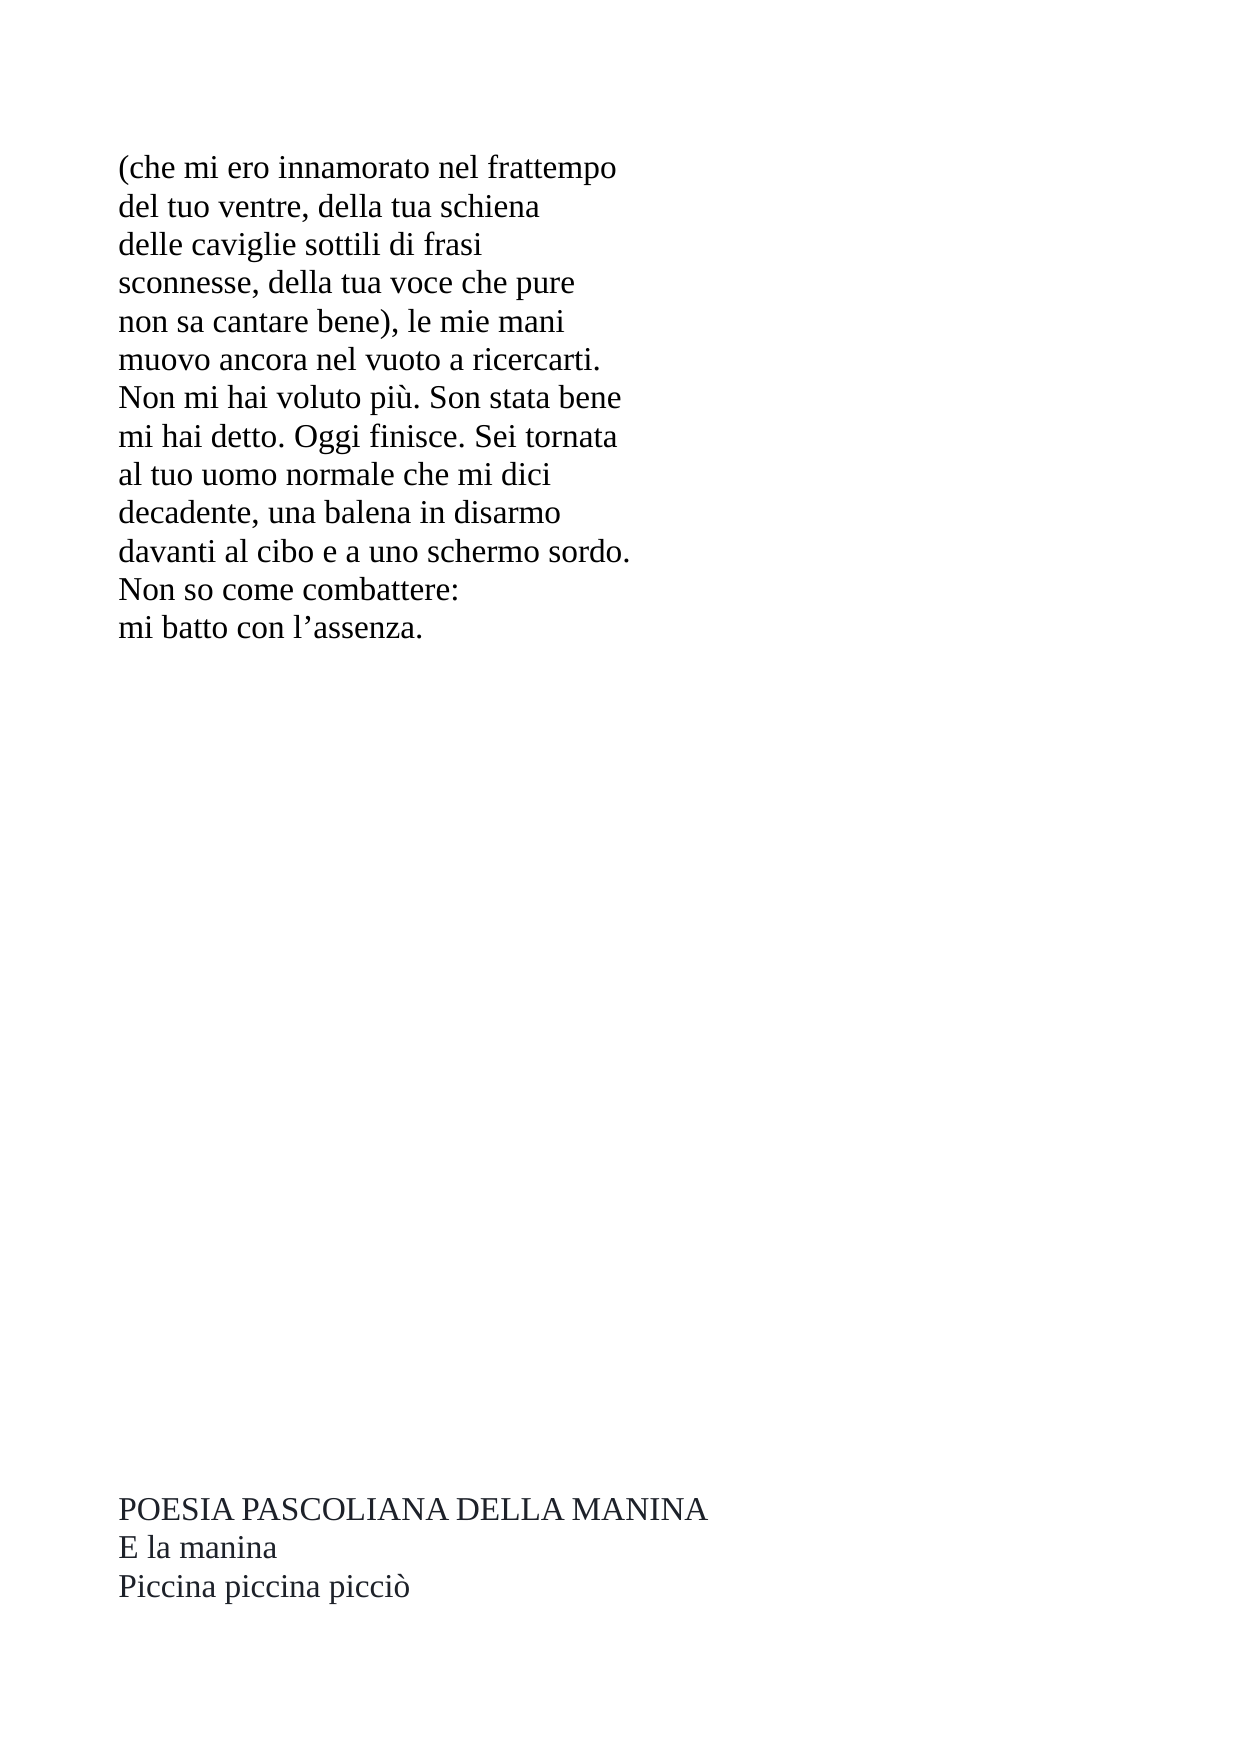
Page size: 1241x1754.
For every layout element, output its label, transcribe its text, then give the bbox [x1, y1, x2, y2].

text mi hai detto. Oggi finisce. Sei tornata [118, 416, 1122, 454]
text muovo ancora nel vuoto a ricercarti. [118, 339, 1122, 378]
text delle caviglie sottili di frasi [118, 224, 1122, 263]
text mi batto con l’assenza. [118, 608, 1122, 646]
text Non mi hai voluto più. Son stata bene [118, 378, 1122, 416]
text del tuo ventre, della tua schiena [118, 186, 1122, 224]
text davanti al cibo e a uno schermo sordo. [118, 531, 1122, 569]
text POESIA PASCOLIANA DELLA MANINA E la manina Piccina piccina picciò [118, 1489, 1122, 1604]
text decadente, una balena in disarmo [118, 493, 1122, 531]
text sconnesse, della tua voce che pure [118, 263, 1122, 301]
text Non so come combattere: [118, 569, 1122, 608]
text (che mi ero innamorato nel frattempo [118, 148, 1122, 186]
text al tuo uomo normale che mi dici [118, 454, 1122, 493]
text non sa cantare bene), le mie mani [118, 301, 1122, 339]
